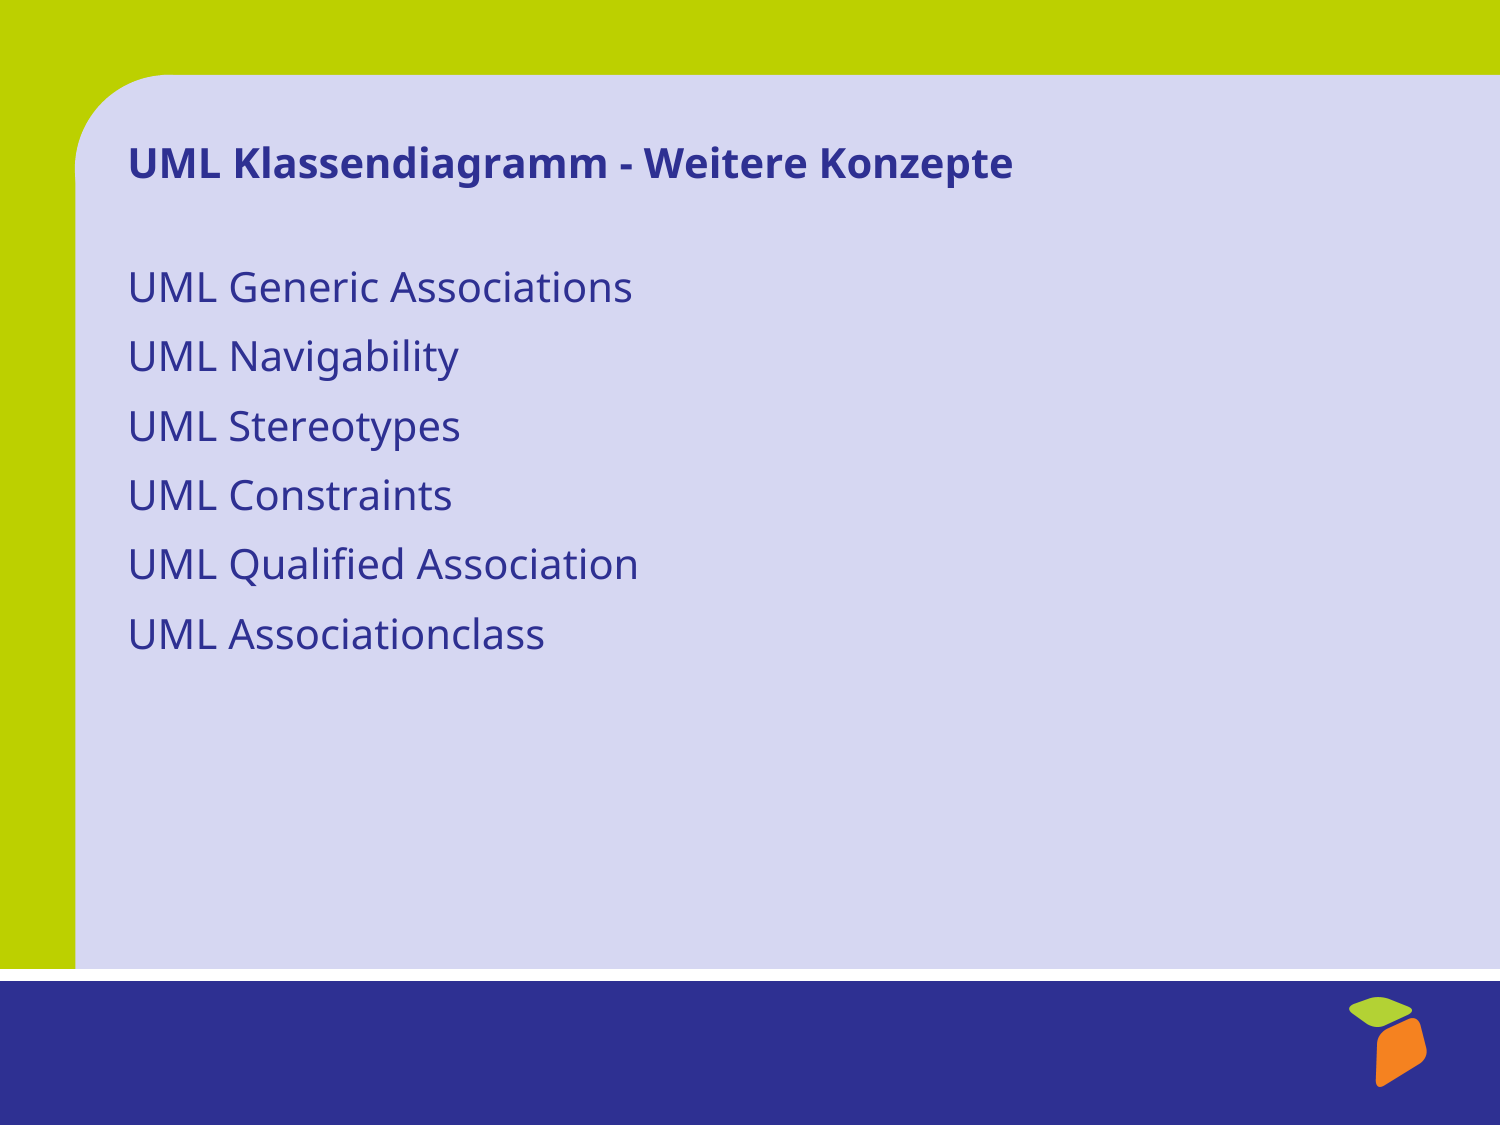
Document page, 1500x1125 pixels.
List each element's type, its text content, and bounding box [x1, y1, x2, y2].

list UML Generic Associations UML Navigability UML Stereotypes UML Constraints UML Qualified Association UML Associationclass [112, 249, 1388, 1038]
picture [0, 981, 1500, 1125]
title UML Klassendiagramm - Weitere Konzepte [112, 112, 1388, 213]
